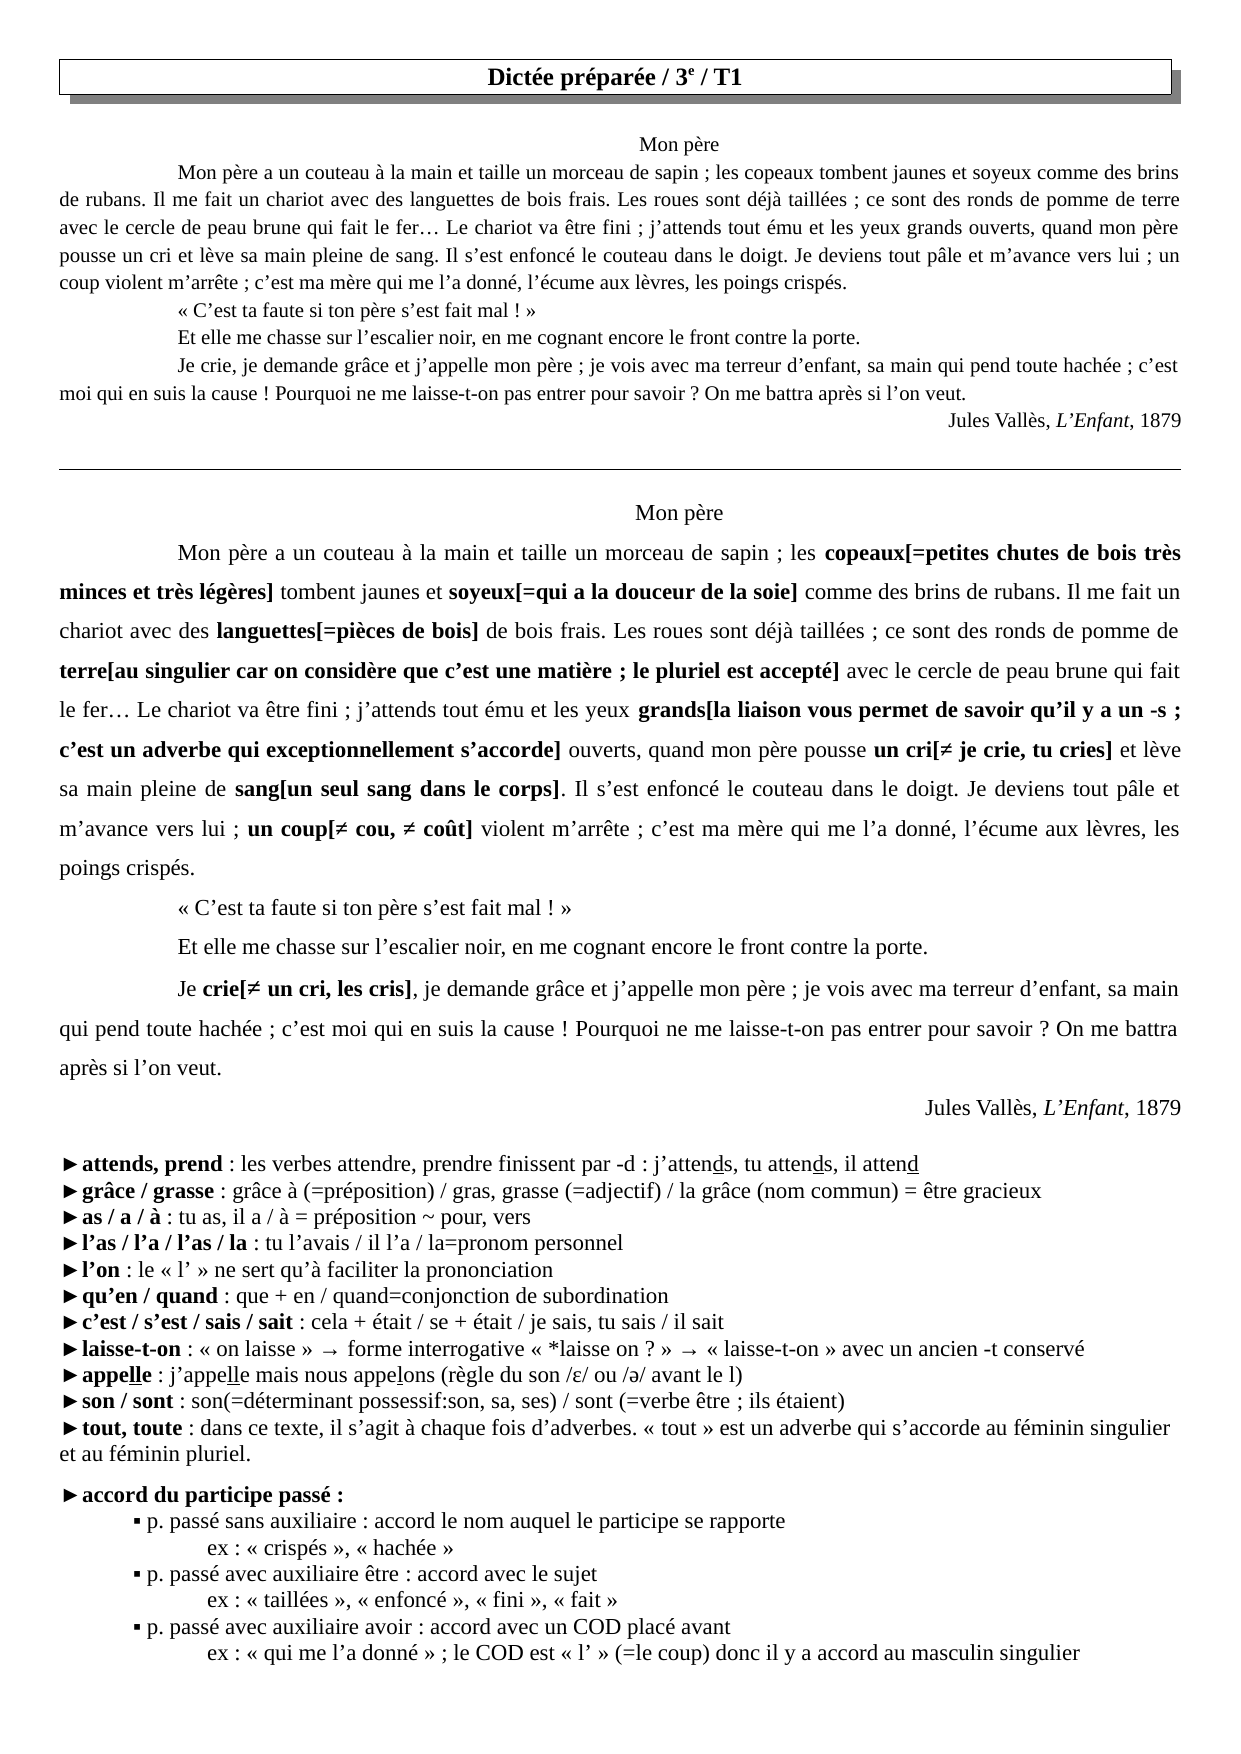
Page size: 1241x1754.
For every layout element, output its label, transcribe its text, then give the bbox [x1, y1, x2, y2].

text Jules Vallès, L’Enfant, 1879 [59, 1094, 1181, 1120]
text ex : « qui me l’a donné » ; le COD est « l’ » (=le coup) donc il y a accord au masculin singulier [59, 1639, 1181, 1665]
text Jules Vallès, L’Enfant, 1879 [59, 408, 1181, 432]
text ▪ p. passé avec auxiliaire avoir : accord avec un COD placé avant [59, 1613, 1181, 1639]
text ►appelle : j’appelle mais nous appelons (règle du son /ɛ/ ou /ə/ avant le l) [59, 1361, 1181, 1387]
text Dictée préparée / 3e / T1 [60, 60, 1171, 94]
text Et elle me chasse sur l’escalier noir, en me cognant encore le front contre la porte. [59, 933, 1181, 960]
text « C’est ta faute si ton père s’est fait mal ! » [59, 894, 1181, 920]
text Je crie[≠ un cri, les cris], je demande grâce et j’appelle mon père ; je vois avec ma terreur d’enfant, sa main qui pend toute hachée ; c’est moi qui en suis la cause ! Pourquoi ne me laisse-t-on pas entrer pour savoir ? On me battra après si l’on veut. [59, 973, 1181, 1081]
text ▪ p. passé avec auxiliaire être : accord avec le sujet [59, 1560, 1181, 1586]
text « C’est ta faute si ton père s’est fait mal ! » [59, 298, 1181, 322]
text Je crie, je demande grâce et j’appelle mon père ; je vois avec ma terreur d’enfant, sa main qui pend toute hachée ; c’est moi qui en suis la cause ! Pourquoi ne me laisse-t-on pas entrer pour savoir ? On me battra après si l’on veut. [59, 353, 1181, 404]
text ►l’on : le « l’ » ne sert qu’à faciliter la prononciation [59, 1256, 1181, 1282]
text Et elle me chasse sur l’escalier noir, en me cognant encore le front contre la porte. [59, 325, 1181, 349]
text ex : « taillées », « enfoncé », « fini », « fait » [59, 1586, 1181, 1613]
text ►l’as / l’a / l’as / la : tu l’avais / il l’a / la=pronom personnel [59, 1229, 1181, 1256]
text ►as / a / à : tu as, il a / à = préposition ~ pour, vers [59, 1203, 1181, 1229]
text ex : « crispés », « hachée » [59, 1534, 1181, 1560]
text Mon père a un couteau à la main et taille un morceau de sapin ; les copeaux[=petites chutes de bois très minces et très légères] tombent jaunes et soyeux[=qui a la douceur de la soie] comme des brins de rubans. Il me fait un chariot avec des languettes[=pièces de bois] de bois frais. Les roues sont déjà taillées ; ce sont des ronds de pomme de terre[au singulier car on considère que c’est une matière ; le pluriel est accepté] avec le cercle de peau brune qui fait le fer… Le chariot va être fini ; j’attends tout ému et les yeux grands[la liaison vous permet de savoir qu’il y a un -s ; c’est un adverbe qui exceptionnellement s’accorde] ouverts, quand mon père pousse un cri[≠ je crie, tu cries] et lève sa main pleine de sang[un seul sang dans le corps]. Il s’est enfoncé le couteau dans le doigt. Je deviens tout pâle et m’avance vers lui ; un coup[≠ cou, ≠ coût] violent m’arrête ; c’est ma mère qui me l’a donné, l’écume aux lèvres, les poings crispés. [59, 539, 1181, 881]
text Mon père a un couteau à la main et taille un morceau de sapin ; les copeaux tombent jaunes et soyeux comme des brins de rubans. Il me fait un chariot avec des languettes de bois frais. Les roues sont déjà taillées ; ce sont des ronds de pomme de terre avec le cercle de peau brune qui fait le fer… Le chariot va être fini ; j’attends tout ému et les yeux grands ouverts, quand mon père pousse un cri et lève sa main pleine de sang. Il s’est enfoncé le couteau dans le doigt. Je deviens tout pâle et m’avance vers lui ; un coup violent m’arrête ; c’est ma mère qui me l’a donné, l’écume aux lèvres, les poings crispés. [59, 160, 1181, 294]
text ►son / sont : son(=déterminant possessif:son, sa, ses) / sont (=verbe être ; ils étaient) [59, 1387, 1181, 1414]
text Mon père [59, 499, 1181, 526]
text ▪ p. passé sans auxiliaire : accord le nom auquel le participe se rapporte [59, 1507, 1181, 1534]
text ►laisse-t-on : « on laisse » → forme interrogative « *laisse on ? » → « laisse-t-on » avec un ancien -t conservé [59, 1335, 1181, 1361]
text ►accord du participe passé : [59, 1481, 1181, 1507]
text ►attends, prend : les verbes attendre, prendre finissent par -d : j’attends, tu attends, il attend [59, 1150, 1181, 1177]
text ►grâce / grasse : grâce à (=préposition) / gras, grasse (=adjectif) / la grâce (nom commun) = être gracieux [59, 1177, 1181, 1203]
text ►tout, toute : dans ce texte, il s’agit à chaque fois d’adverbes. « tout » est un adverbe qui s’accorde au féminin singulier et au féminin pluriel. [59, 1414, 1181, 1467]
text ►qu’en / quand : que + en / quand=conjonction de subordination [59, 1282, 1181, 1308]
text Mon père [59, 132, 1181, 156]
text ►c’est / s’est / sais / sait : cela + était / se + était / je sais, tu sais / il sait [59, 1308, 1181, 1335]
